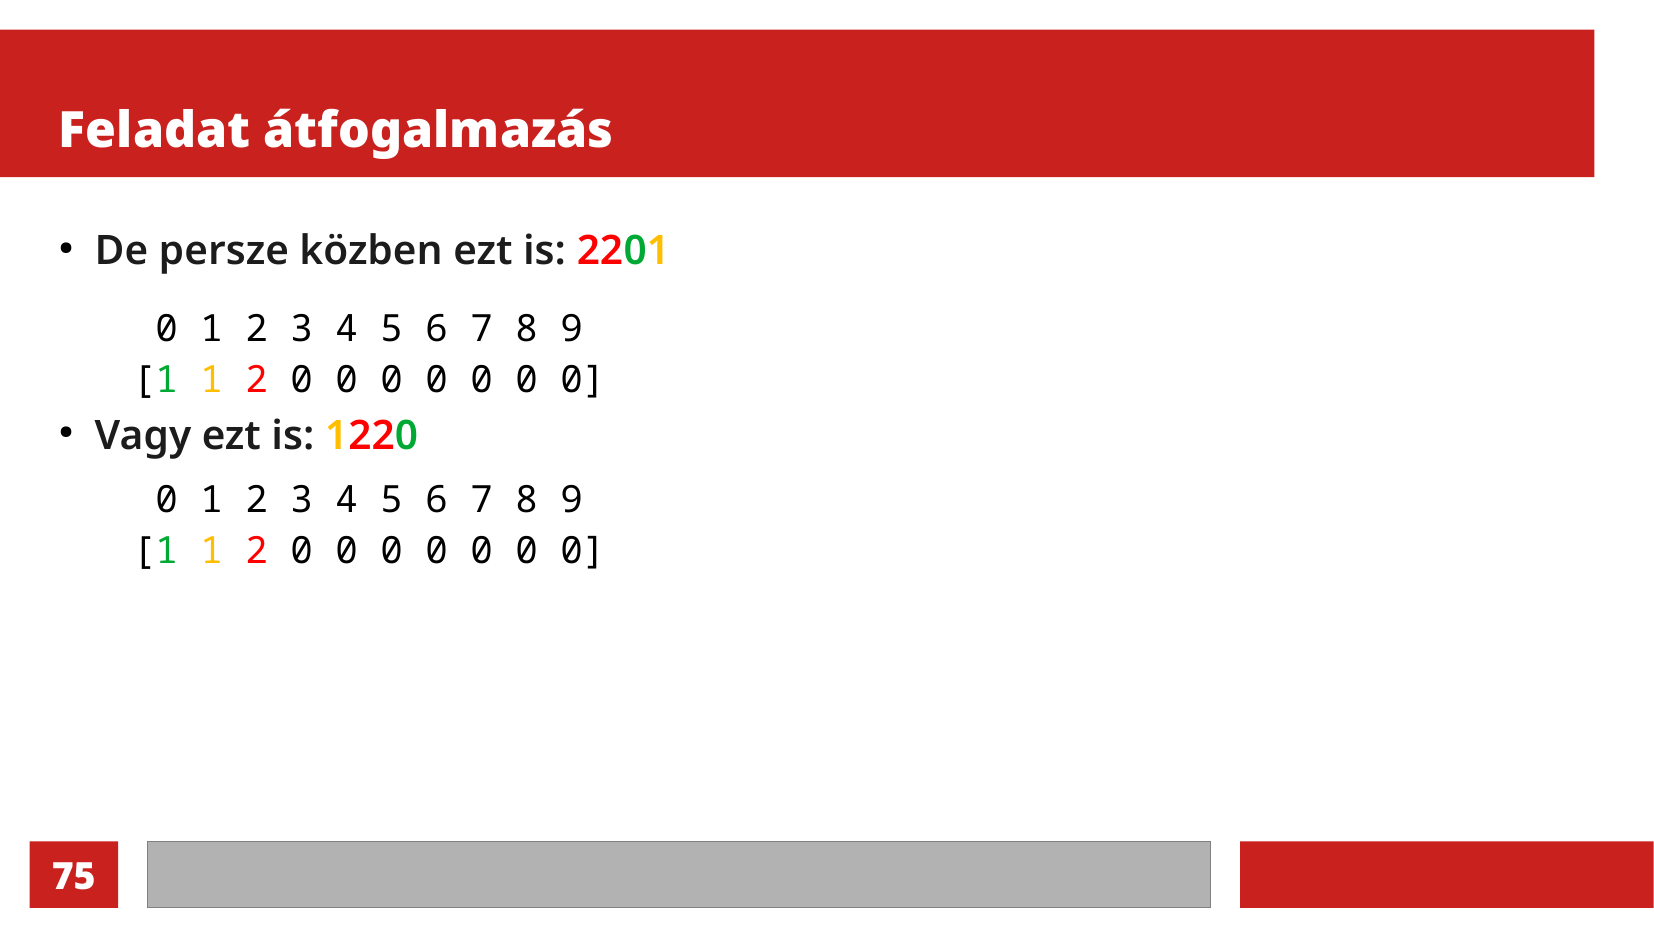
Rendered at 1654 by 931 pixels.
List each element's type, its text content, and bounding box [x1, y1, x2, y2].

text_box 0 1 2 3 4 5 6 7 8 9 [1 1 2 0 0 0 0 0 0 0] [118, 294, 1093, 384]
title Feladat átfogalmazás [59, 44, 1595, 163]
list De persze közben ezt is: 2201 Vagy ezt is: 1220 [59, 221, 1565, 502]
text_box 0 1 2 3 4 5 6 7 8 9 [1 1 2 0 0 0 0 0 0 0] [118, 465, 1093, 556]
